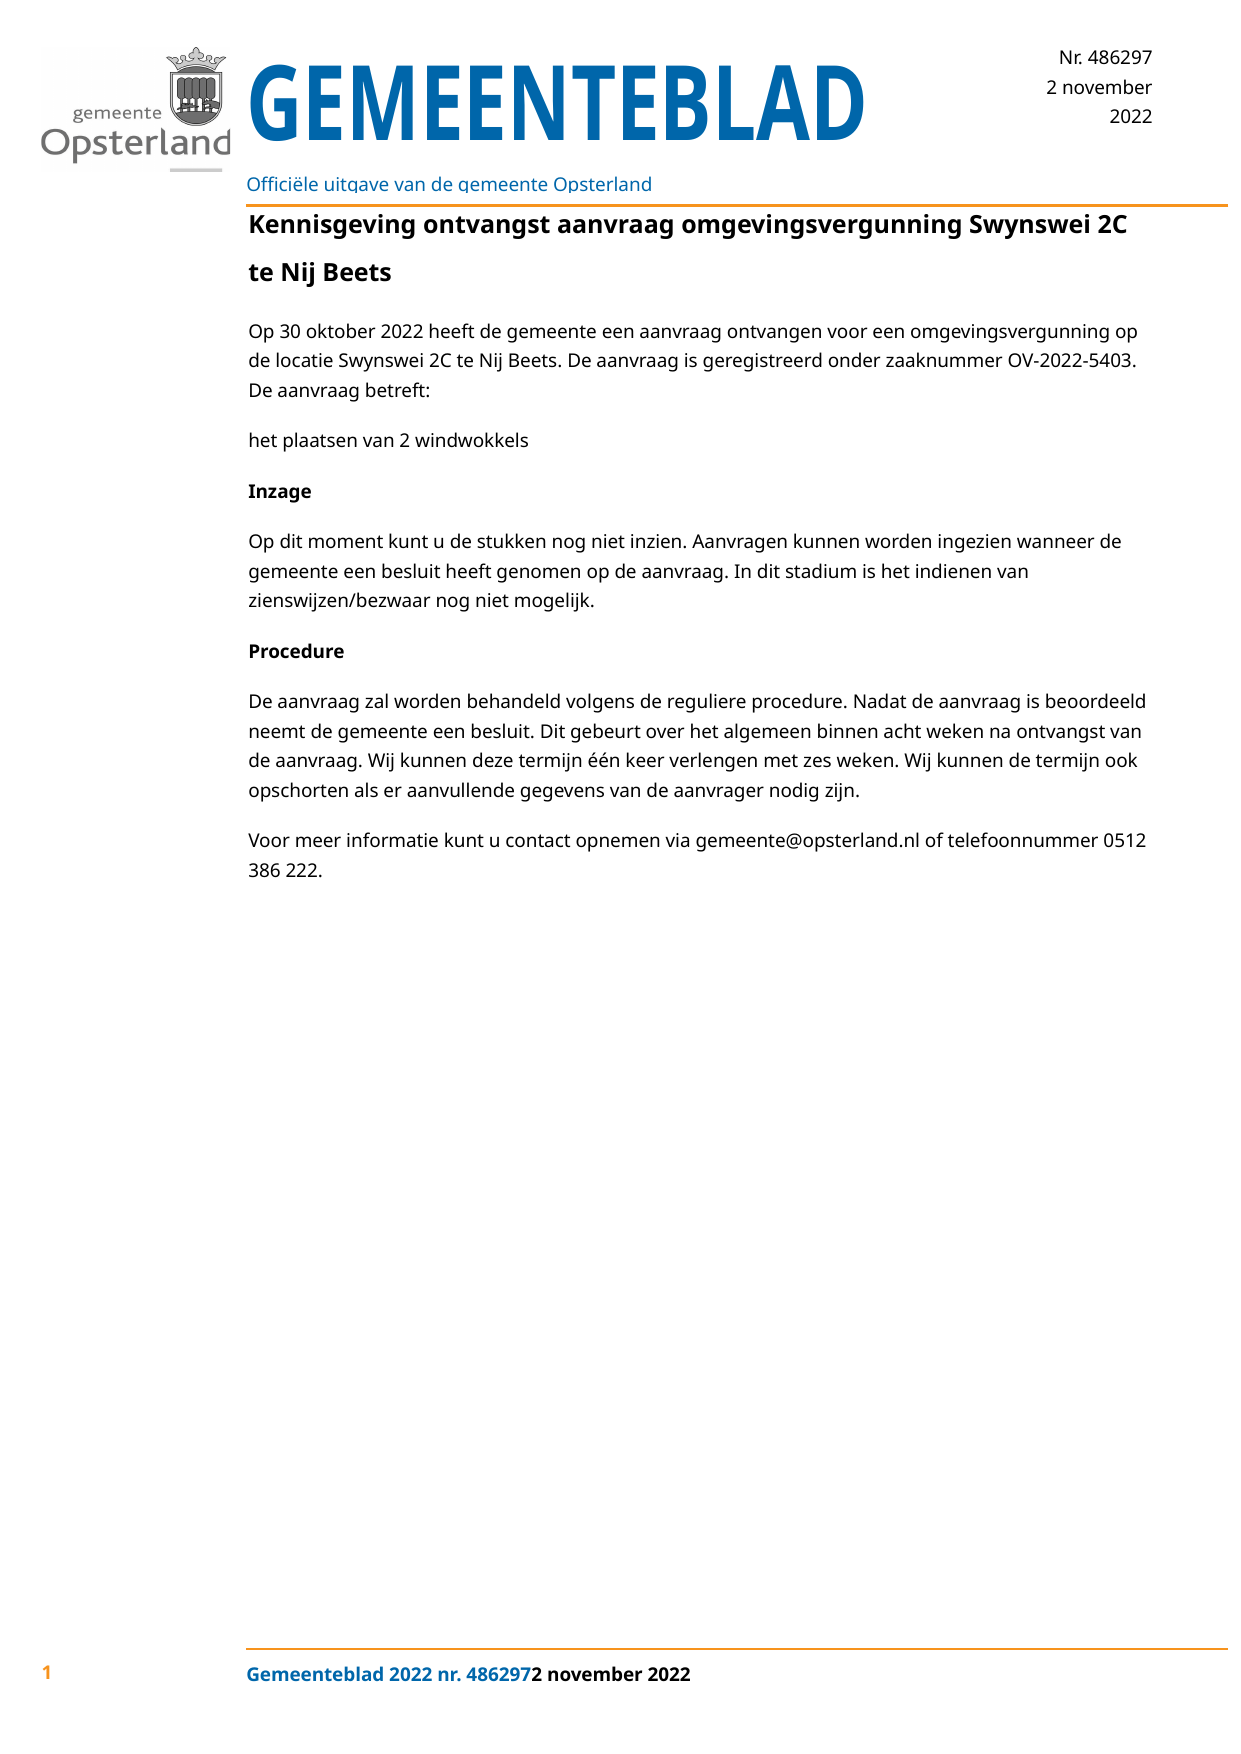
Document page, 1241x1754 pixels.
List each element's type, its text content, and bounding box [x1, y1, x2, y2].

text het plaatsen van 2 windwokkels [248, 427, 1152, 453]
text Procedure [248, 638, 1152, 664]
text Op 30 oktober 2022 heeft de gemeente een aanvraag ontvangen voor een omgevingsvergunning op de locatie Swynswei 2C te Nij Beets. De aanvraag is geregistreerd onder zaaknummer OV-2022-5403. De aanvraag betreft: [248, 318, 1152, 403]
text De aanvraag zal worden behandeld volgens de reguliere procedure. Nadat de aanvraag is beoordeeld neemt de gemeente een besluit. Dit gebeurt over het algemeen binnen acht weken na ontvangst van de aanvraag. Wij kunnen deze termijn één keer verlengen met zes weken. Wij kunnen de termijn ook opschorten als er aanvullende gegevens van de aanvrager nodig zijn. [248, 688, 1152, 803]
text Voor meer informatie kunt u contact opnemen via gemeente@opsterland.nl of telefoonnummer 0512 386 222. [248, 827, 1152, 883]
text Inzage [248, 478, 1152, 504]
text Kennisgeving ontvangst aanvraag omgevingsvergunning Swynswei 2C te Nij Beets [248, 207, 1152, 288]
text Op dit moment kunt u de stukken nog niet inzien. Aanvragen kunnen worden ingezien wanneer de gemeente een besluit heeft genomen op de aanvraag. In dit stadium is het indienen van zienswijzen/bezwaar nog niet mogelijk. [248, 528, 1152, 613]
picture [41, 47, 231, 172]
